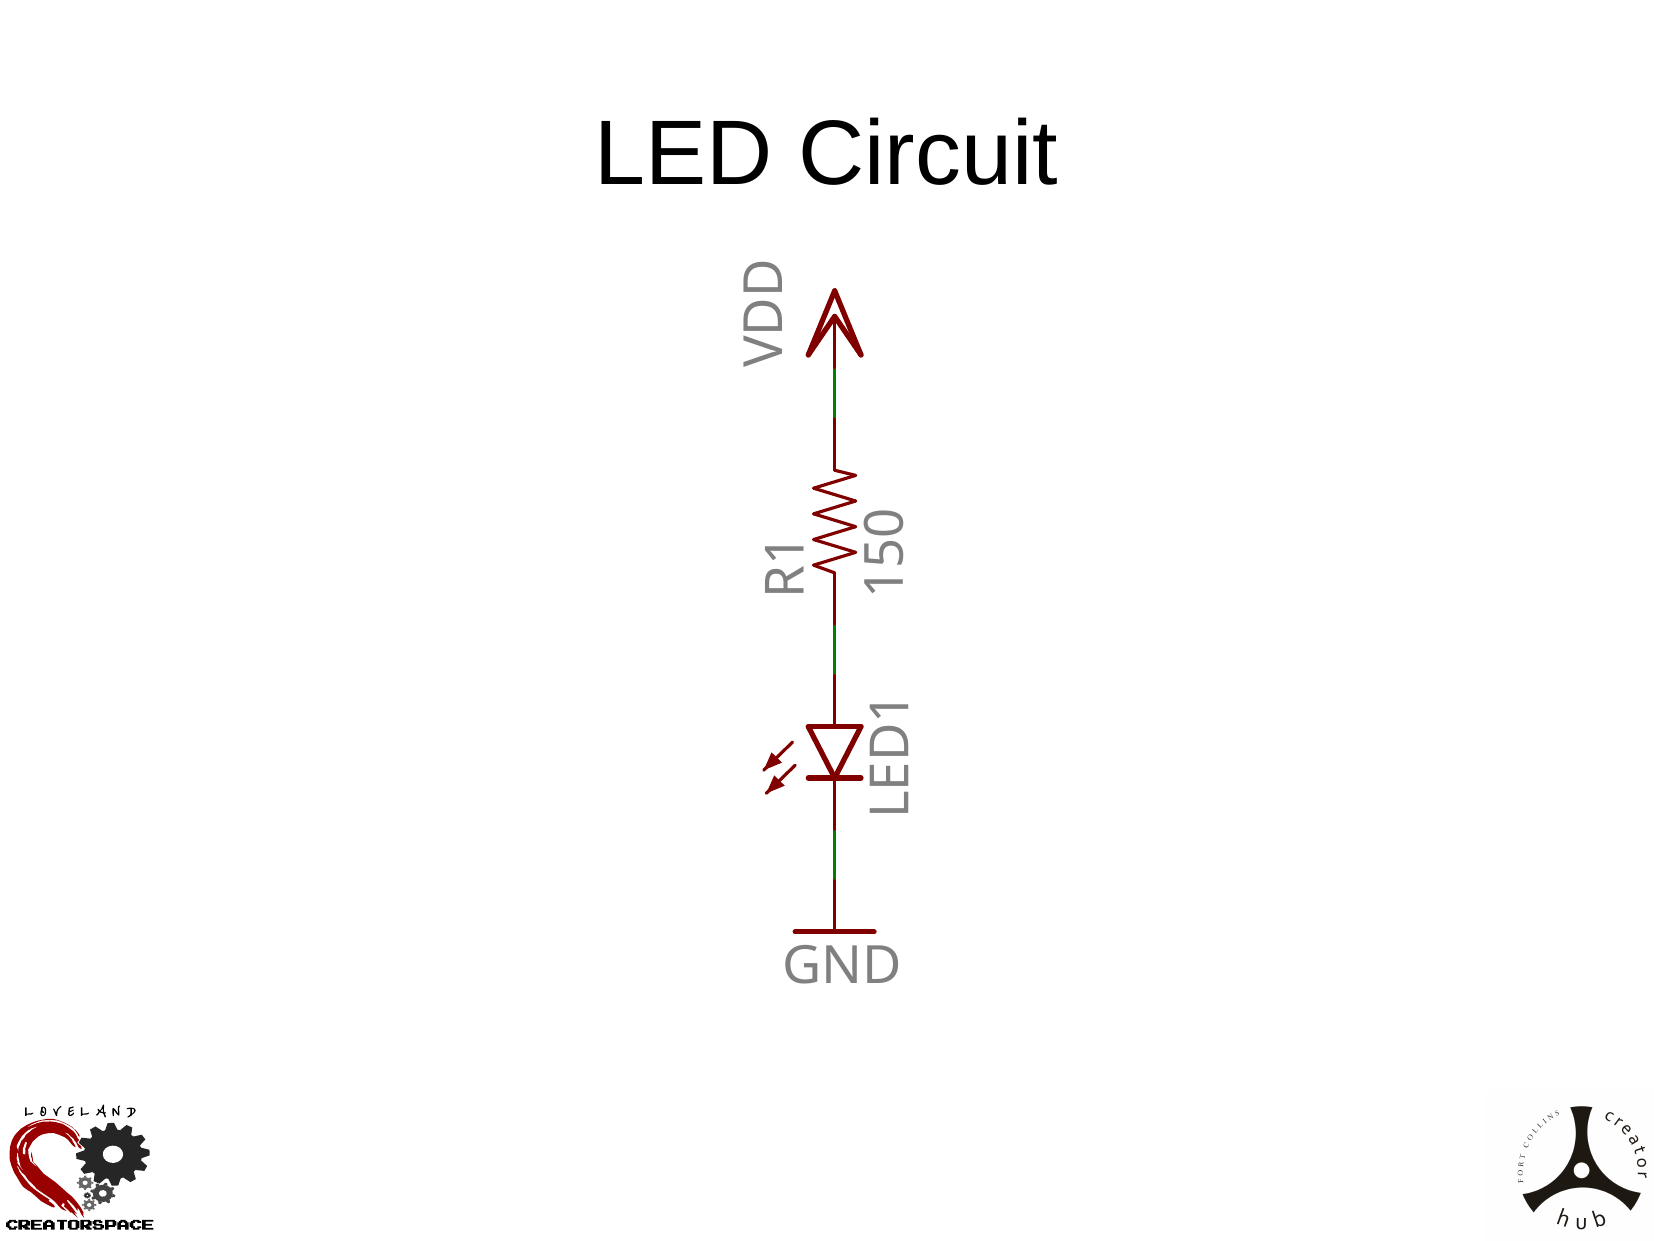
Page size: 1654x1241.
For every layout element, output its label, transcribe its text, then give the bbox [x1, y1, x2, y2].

title LED Circuit [82, 49, 1571, 257]
picture [732, 245, 921, 996]
picture [1485, 1090, 1654, 1241]
